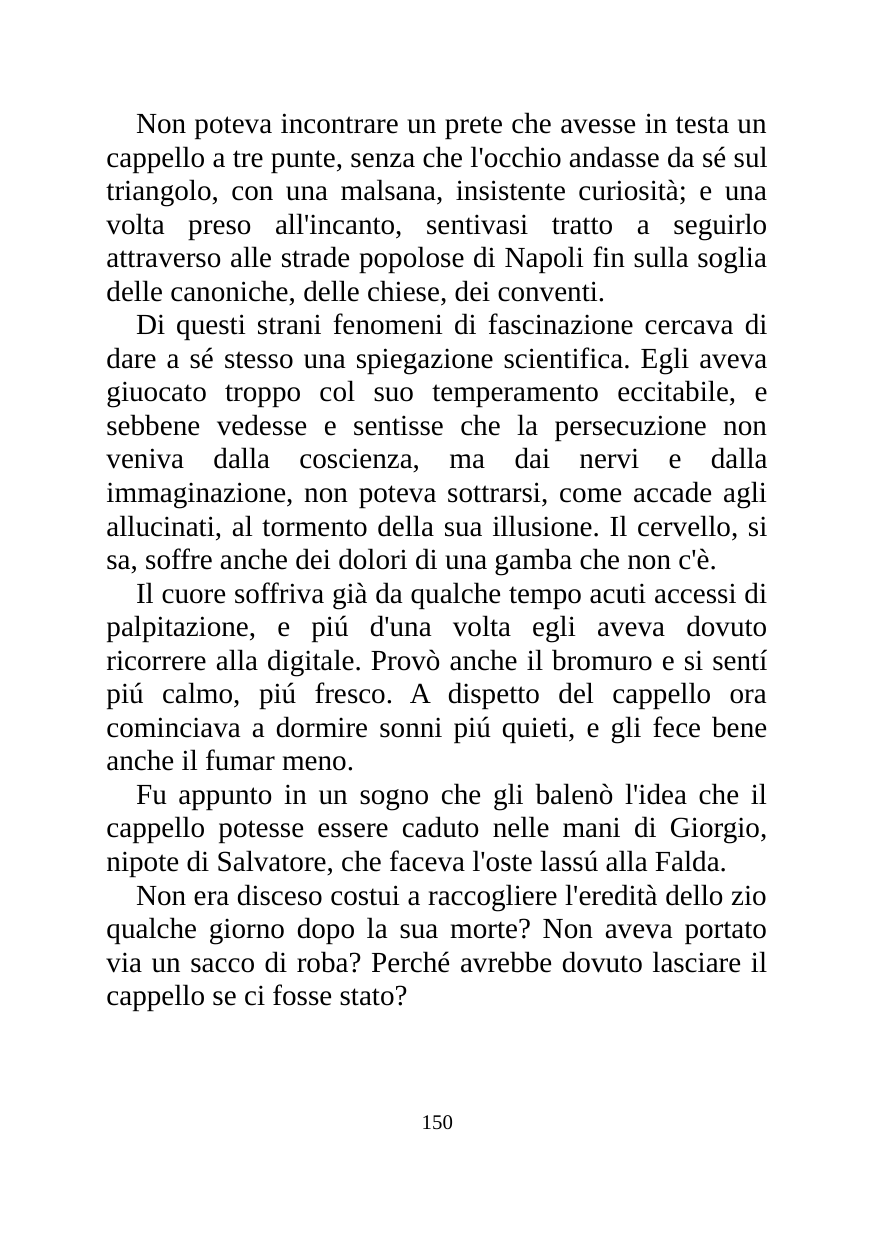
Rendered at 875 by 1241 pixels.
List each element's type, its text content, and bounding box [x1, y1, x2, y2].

text Il cuore soffriva già da qualche tempo acuti accessi di palpitazione, e piú d'una volta egli aveva dovuto ricorrere alla digitale. Provò anche il bromuro e si sentí piú calmo, piú fresco. A dispetto del cappello ora cominciava a dormire sonni piú quieti, e gli fece bene anche il fumar meno. [106, 576, 768, 777]
text Fu appunto in un sogno che gli balenò l'idea che il cappello potesse essere caduto nelle mani di Giorgio, nipote di Salvatore, che faceva l'oste lassú alla Falda. [106, 777, 768, 878]
text Di questi strani fenomeni di fascinazione cercava di dare a sé stesso una spiegazione scientifica. Egli aveva giuocato troppo col suo temperamento eccitabile, e sebbene vedesse e sentisse che la persecuzione non veniva dalla coscienza, ma dai nervi e dalla immaginazione, non poteva sottrarsi, come accade agli allucinati, al tormento della sua illusione. Il cervello, si sa, soffre anche dei dolori di una gamba che non c'è. [106, 307, 768, 576]
text Non era disceso costui a raccogliere l'eredità dello zio qualche giorno dopo la sua morte? Non aveva portato via un sacco di roba? Perché avrebbe dovuto lasciare il cappello se ci fosse stato? [106, 878, 768, 1012]
text Non poteva incontrare un prete che avesse in testa un cappello a tre punte, senza che l'occhio andasse da sé sul triangolo, con una malsana, insistente curiosità; e una volta preso all'incanto, sentivasi tratto a seguirlo attraverso alle strade popolose di Napoli fin sulla soglia delle canoniche, delle chiese, dei conventi. [106, 106, 768, 307]
